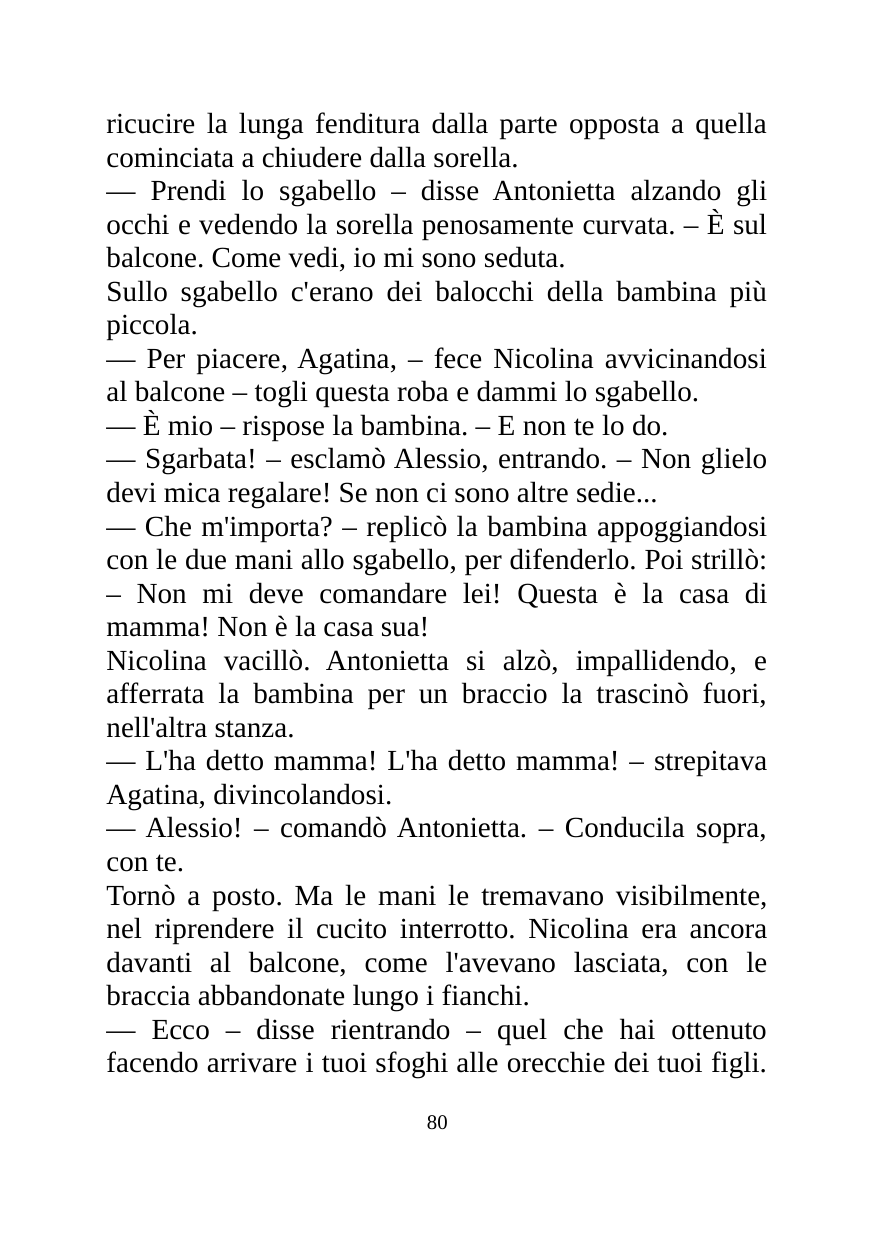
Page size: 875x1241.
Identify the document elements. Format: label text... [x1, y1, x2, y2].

text ricucire la lunga fenditura dalla parte opposta a quella cominciata a chiudere dalla sorella. [106, 106, 768, 173]
text — Per piacere, Agatina, – fece Nicolina avvicinandosi al balcone – togli questa roba e dammi lo sgabello. [106, 341, 768, 408]
text Nicolina vacillò. Antonietta si alzò, impallidendo, e afferrata la bambina per un braccio la trascinò fuori, nell'altra stanza. [106, 643, 768, 743]
text — Ecco – disse rientrando – quel che hai ottenuto facendo arrivare i tuoi sfoghi alle orecchie dei tuoi figli. [106, 1012, 768, 1079]
text — L'ha detto mamma! L'ha detto mamma! – strepitava Agatina, divincolandosi. [106, 743, 768, 811]
text — È mio – rispose la bambina. – E non te lo do. [106, 408, 768, 442]
text — Prendi lo sgabello – disse Antonietta alzando gli occhi e vedendo la sorella penosamente curvata. – È sul balcone. Come vedi, io mi sono seduta. [106, 173, 768, 274]
text Tornò a posto. Ma le mani le tremavano visibilmente, nel riprendere il cucito interrotto. Nicolina era ancora davanti al balcone, come l'avevano lasciata, con le braccia abbandonate lungo i fianchi. [106, 878, 768, 1012]
text — Che m'importa? – replicò la bambina appoggiandosi con le due mani allo sgabello, per difenderlo. Poi strillò: – Non mi deve comandare lei! Questa è la casa di mamma! Non è la casa sua! [106, 509, 768, 643]
text — Sgarbata! – esclamò Alessio, entrando. – Non glielo devi mica regalare! Se non ci sono altre sedie... [106, 442, 768, 509]
text — Alessio! – comandò Antonietta. – Conducila sopra, con te. [106, 811, 768, 878]
text Sullo sgabello c'erano dei balocchi della bambina più piccola. [106, 274, 768, 341]
